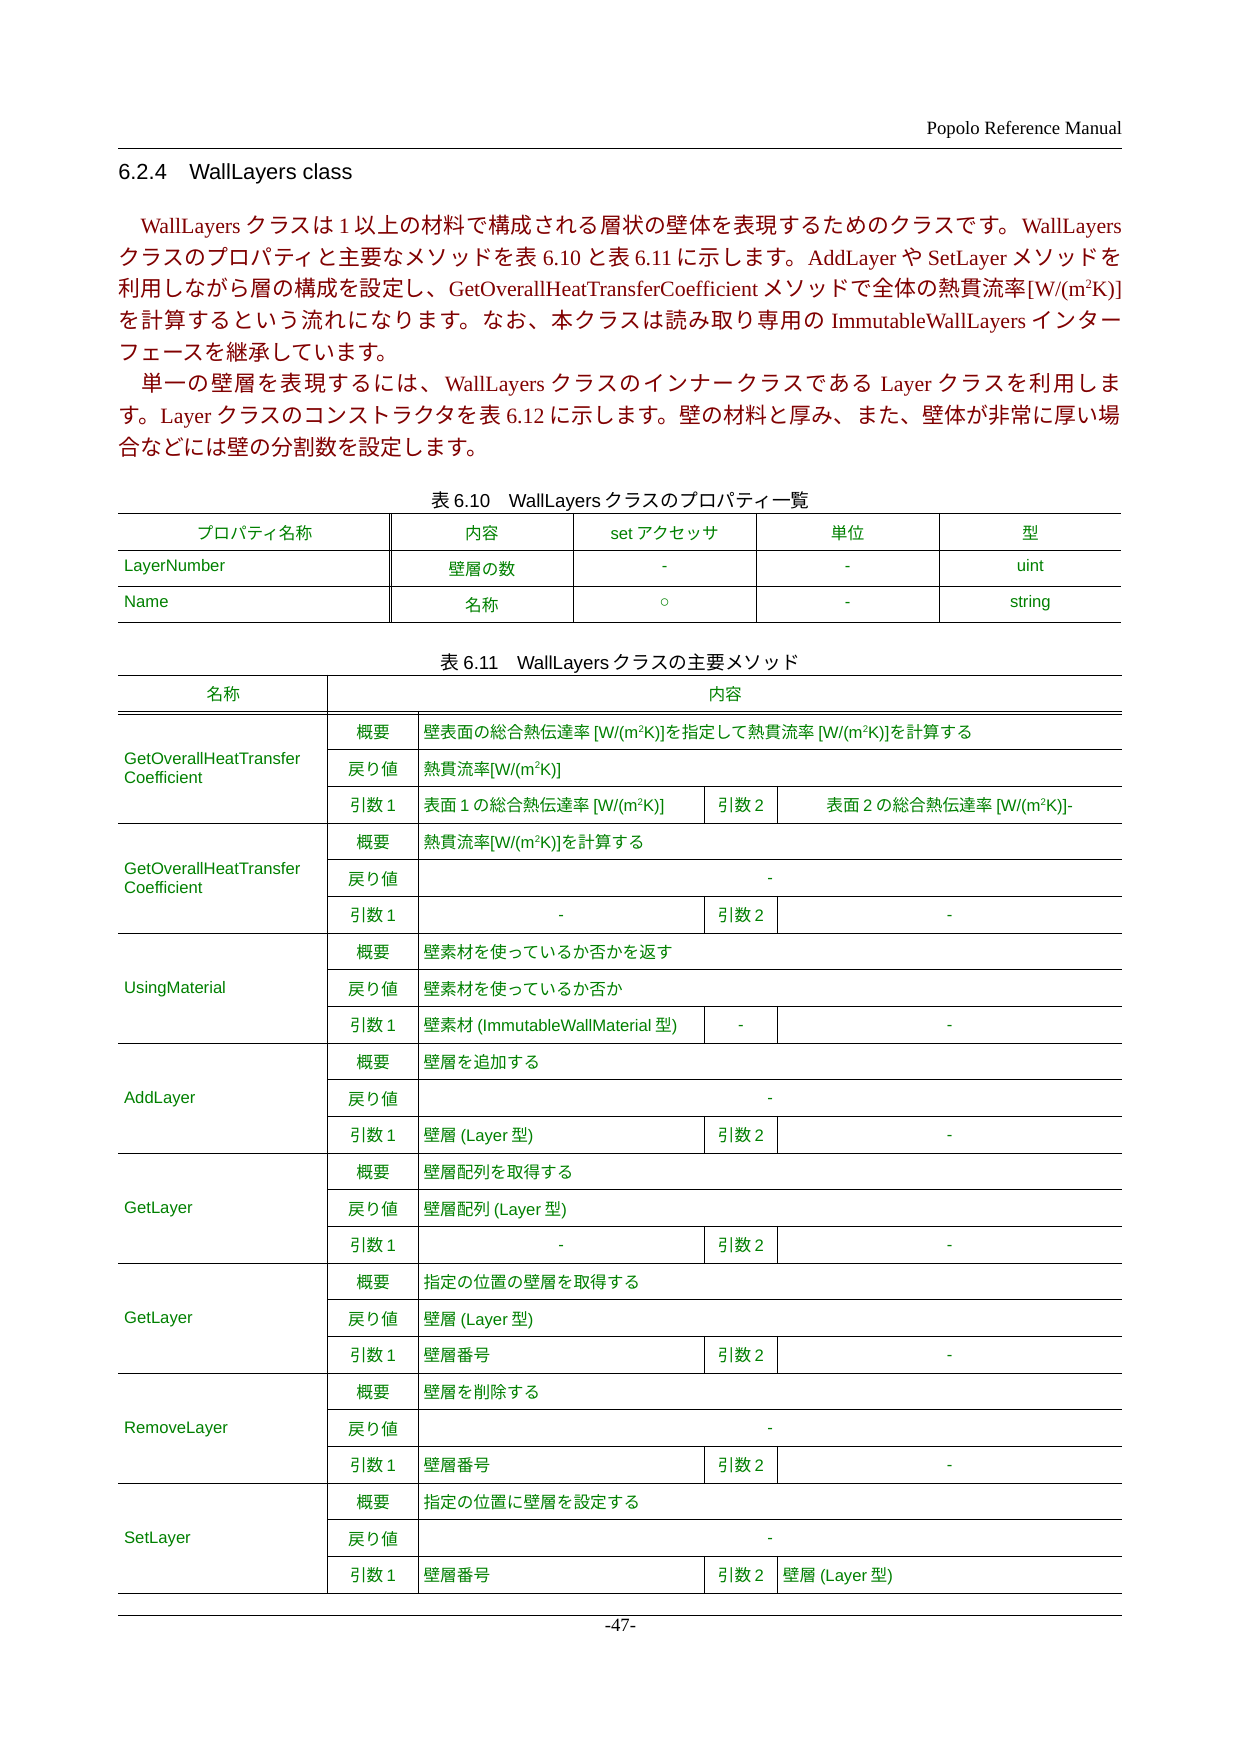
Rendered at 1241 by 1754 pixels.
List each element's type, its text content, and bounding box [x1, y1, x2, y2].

table_cell AddLayer [118, 1044, 327, 1152]
table_cell - [778, 1117, 1122, 1152]
table_cell 概要 [328, 1044, 418, 1079]
table_cell 引数1 [328, 787, 418, 822]
table_cell 引数2 [705, 1337, 777, 1372]
table_cell 引数2 [705, 1117, 777, 1152]
text 表6.10 WallLayersクラスのプロパティ一覧 [118, 486, 1122, 513]
table_cell 概要 [328, 1264, 418, 1299]
table_cell - [778, 1227, 1122, 1262]
table_cell UsingMaterial [118, 934, 327, 1042]
table_cell GetOverallHeatTransfer Coefficient [118, 824, 327, 932]
table_cell 壁層番号 [419, 1557, 704, 1592]
table_cell GetOverallHeatTransfer Coefficient [118, 715, 327, 822]
table_cell 壁素材を使っているか否か [419, 970, 1122, 1006]
table_cell 引数1 [328, 1337, 418, 1372]
table_cell - [778, 897, 1122, 932]
table_cell 戻り値 [328, 1520, 418, 1556]
table_cell 概要 [328, 1484, 418, 1519]
table_cell GetLayer [118, 1264, 327, 1372]
table_cell 指定の位置に壁層を設定する [419, 1484, 1122, 1519]
table_header 単位 [757, 514, 939, 549]
table_header プロパティ名称 [118, 514, 389, 549]
subtitle WallLayers class [118, 159, 1122, 184]
table_cell - [757, 587, 939, 622]
table_cell 引数1 [328, 1227, 418, 1262]
table_cell 引数1 [328, 1447, 418, 1482]
table_cell 壁層番号 [419, 1447, 704, 1482]
table_cell 引数1 [328, 1557, 418, 1592]
table_cell - [419, 1080, 1122, 1116]
table_cell - [757, 551, 939, 586]
table_cell 引数2 [705, 897, 777, 932]
table_cell 壁層 (Layer型) [419, 1117, 704, 1152]
table_cell 熱貫流率[W/(m2K)] [419, 750, 1122, 786]
table_cell 壁層を削除する [419, 1374, 1122, 1409]
table_cell 名称 [392, 587, 573, 622]
table_cell 壁層を追加する [419, 1044, 1122, 1079]
table_cell string [940, 587, 1121, 622]
table_cell 熱貫流率[W/(m2K)]を計算する [419, 824, 1122, 859]
table_cell 概要 [328, 934, 418, 969]
table_cell uint [940, 551, 1121, 586]
text 表6.11 WallLayersクラスの主要メソッド [118, 647, 1122, 674]
table_cell 戻り値 [328, 860, 418, 896]
table_cell ○ [574, 587, 756, 622]
table_cell 戻り値 [328, 1080, 418, 1116]
table_header 名称 [118, 676, 327, 711]
table_cell 戻り値 [328, 970, 418, 1006]
table_cell 壁素材を使っているか否かを返す [419, 934, 1122, 969]
table_cell 概要 [328, 824, 418, 859]
table_cell 表面1の総合熱伝達率 [W/(m2K)] [419, 787, 704, 822]
table_cell 引数2 [705, 1447, 777, 1482]
table_cell RemoveLayer [118, 1374, 327, 1482]
table_cell 引数2 [705, 1557, 777, 1592]
table_cell 引数2 [705, 787, 777, 822]
table_header setアクセッサ [574, 514, 756, 549]
table_cell 戻り値 [328, 1300, 418, 1336]
table_cell LayerNumber [118, 551, 389, 586]
table_cell GetLayer [118, 1154, 327, 1262]
table_cell 戻り値 [328, 1410, 418, 1446]
table_cell SetLayer [118, 1484, 327, 1592]
table_header 内容 [328, 676, 1122, 711]
table_cell - [778, 1337, 1122, 1372]
table_cell - [419, 1227, 704, 1262]
table_cell 指定の位置の壁層を取得する [419, 1264, 1122, 1299]
table_cell 壁層配列 (Layer型) [419, 1190, 1122, 1226]
table_cell 引数1 [328, 897, 418, 932]
table_cell 壁素材 (ImmutableWallMaterial型) [419, 1007, 704, 1042]
table_cell - [574, 551, 756, 586]
table_cell 壁層番号 [419, 1337, 704, 1372]
table_cell 表面2の総合熱伝達率 [W/(m2K)]- [778, 787, 1122, 822]
table_cell - [419, 860, 1122, 896]
table_cell - [419, 1520, 1122, 1556]
table_cell - [778, 1447, 1122, 1482]
table_cell 概要 [328, 1154, 418, 1189]
table_cell 引数2 [705, 1227, 777, 1262]
table_cell 戻り値 [328, 1190, 418, 1226]
table_header 内容 [392, 514, 573, 549]
table_cell - [778, 1007, 1122, 1042]
text 単一の壁層を表現するには、WallLayersクラスのインナークラスであるLayerクラスを利用します。Layerクラスのコンストラクタを表6.12に示します。壁の材料と厚み、また、壁体が非常に厚い場合などには壁の分割数を設定します。 [118, 366, 1122, 461]
table_cell 壁層 (Layer型) [778, 1557, 1122, 1592]
table_cell 引数1 [328, 1007, 418, 1042]
table_cell 壁表面の総合熱伝達率 [W/(m2K)]を指定して熱貫流率 [W/(m2K)]を計算する [419, 715, 1122, 749]
text WallLayersクラスは1以上の材料で構成される層状の壁体を表現するためのクラスです。WallLayersクラスのプロパティと主要なメソッドを表6.10と表6.11に示します。AddLayerやSetLayerメソッドを利用しながら層の構成を設定し、GetOverallHeatTransferCoefficientメソッドで全体の熱貫流率[W/(m2K)]を計算するという流れになります。なお、本クラスは読み取り専用のImmutableWallLayersインターフェースを継承しています。 [118, 208, 1122, 366]
table_cell Name [118, 587, 389, 622]
table_cell 壁層配列を取得する [419, 1154, 1122, 1189]
table_cell 引数1 [328, 1117, 418, 1152]
table_cell 概要 [328, 715, 418, 749]
table_cell - [419, 897, 704, 932]
table_cell 概要 [328, 1374, 418, 1409]
table_cell 壁層 (Layer型) [419, 1300, 1122, 1336]
table_cell - [705, 1007, 777, 1042]
table_cell 戻り値 [328, 750, 418, 786]
table_header 型 [940, 514, 1121, 549]
table_cell 壁層の数 [392, 551, 573, 586]
table_cell - [419, 1410, 1122, 1446]
